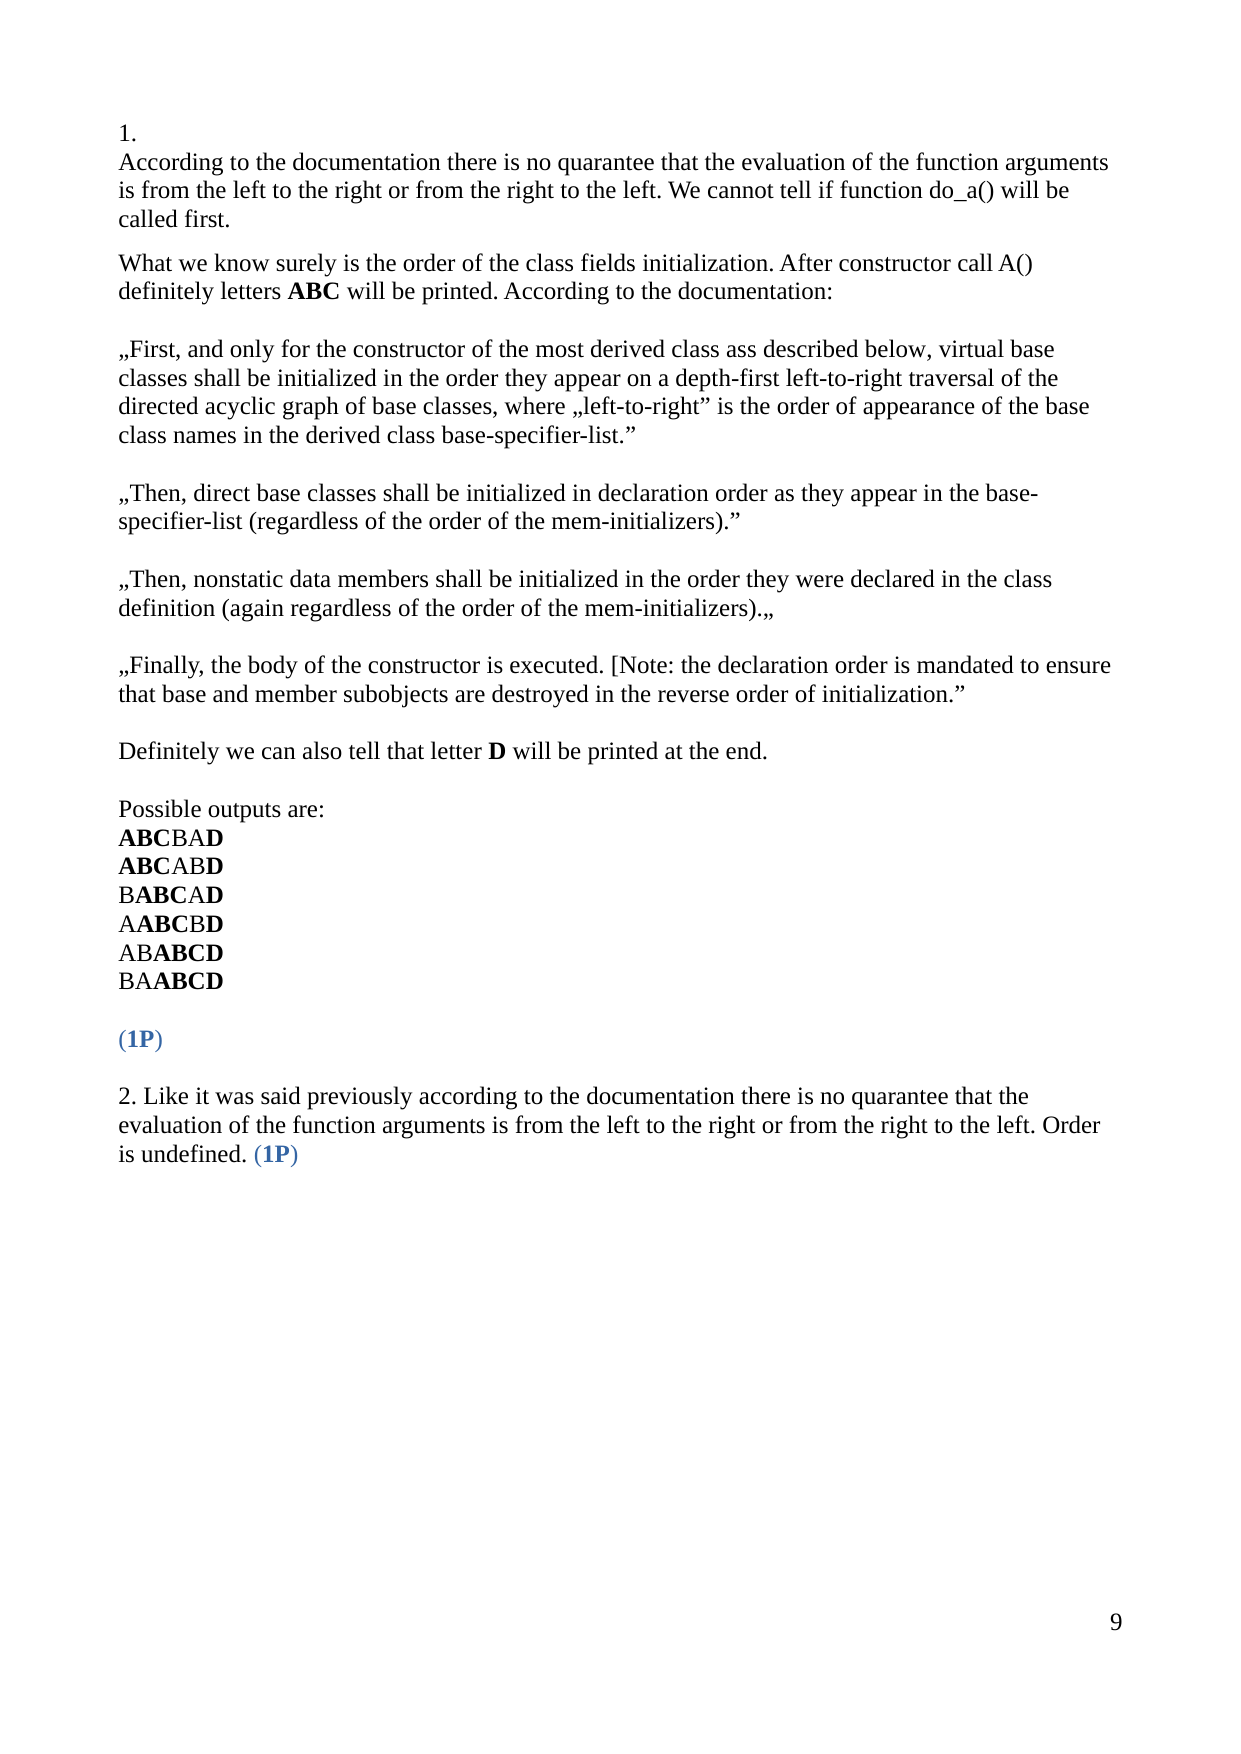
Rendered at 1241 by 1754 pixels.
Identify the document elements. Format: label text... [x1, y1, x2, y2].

text What we know surely is the order of the class fields initialization. After constructor call A() definitely letters ABC will be printed. According to the documentation: „First, and only for the constructor of the most derived class ass described below, virtual base classes shall be initialized in the order they appear on a depth-first left-to-right traversal of the directed acyclic graph of base classes, where „left-to-right” is the order of appearance of the base class names in the derived class base-specifier-list.” „Then, direct base classes shall be initialized in declaration order as they appear in the base-specifier-list (regardless of the order of the mem-initializers).” „Then, nonstatic data members shall be initialized in the order they were declared in the class definition (again regardless of the order of the mem-initializers).„ „Finally, the body of the constructor is executed. [Note: the declaration order is mandated to ensure that base and member subobjects are destroyed in the reverse order of initialization.” Definitely we can also tell that letter D will be printed at the end. Possible outputs are: ABCBAD ABCABD BABCAD AABCBD ABABCD BAABCD (1P) 2. Like it was said previously according to the documentation there is no quarantee that the evaluation of the function arguments is from the left to the right or from the right to the left. Order is undefined. (1P) [118, 248, 1122, 1168]
text 1. According to the documentation there is no quarantee that the evaluation of the function arguments is from the left to the right or from the right to the left. We cannot tell if function do_a() will be called first. [118, 118, 1122, 233]
